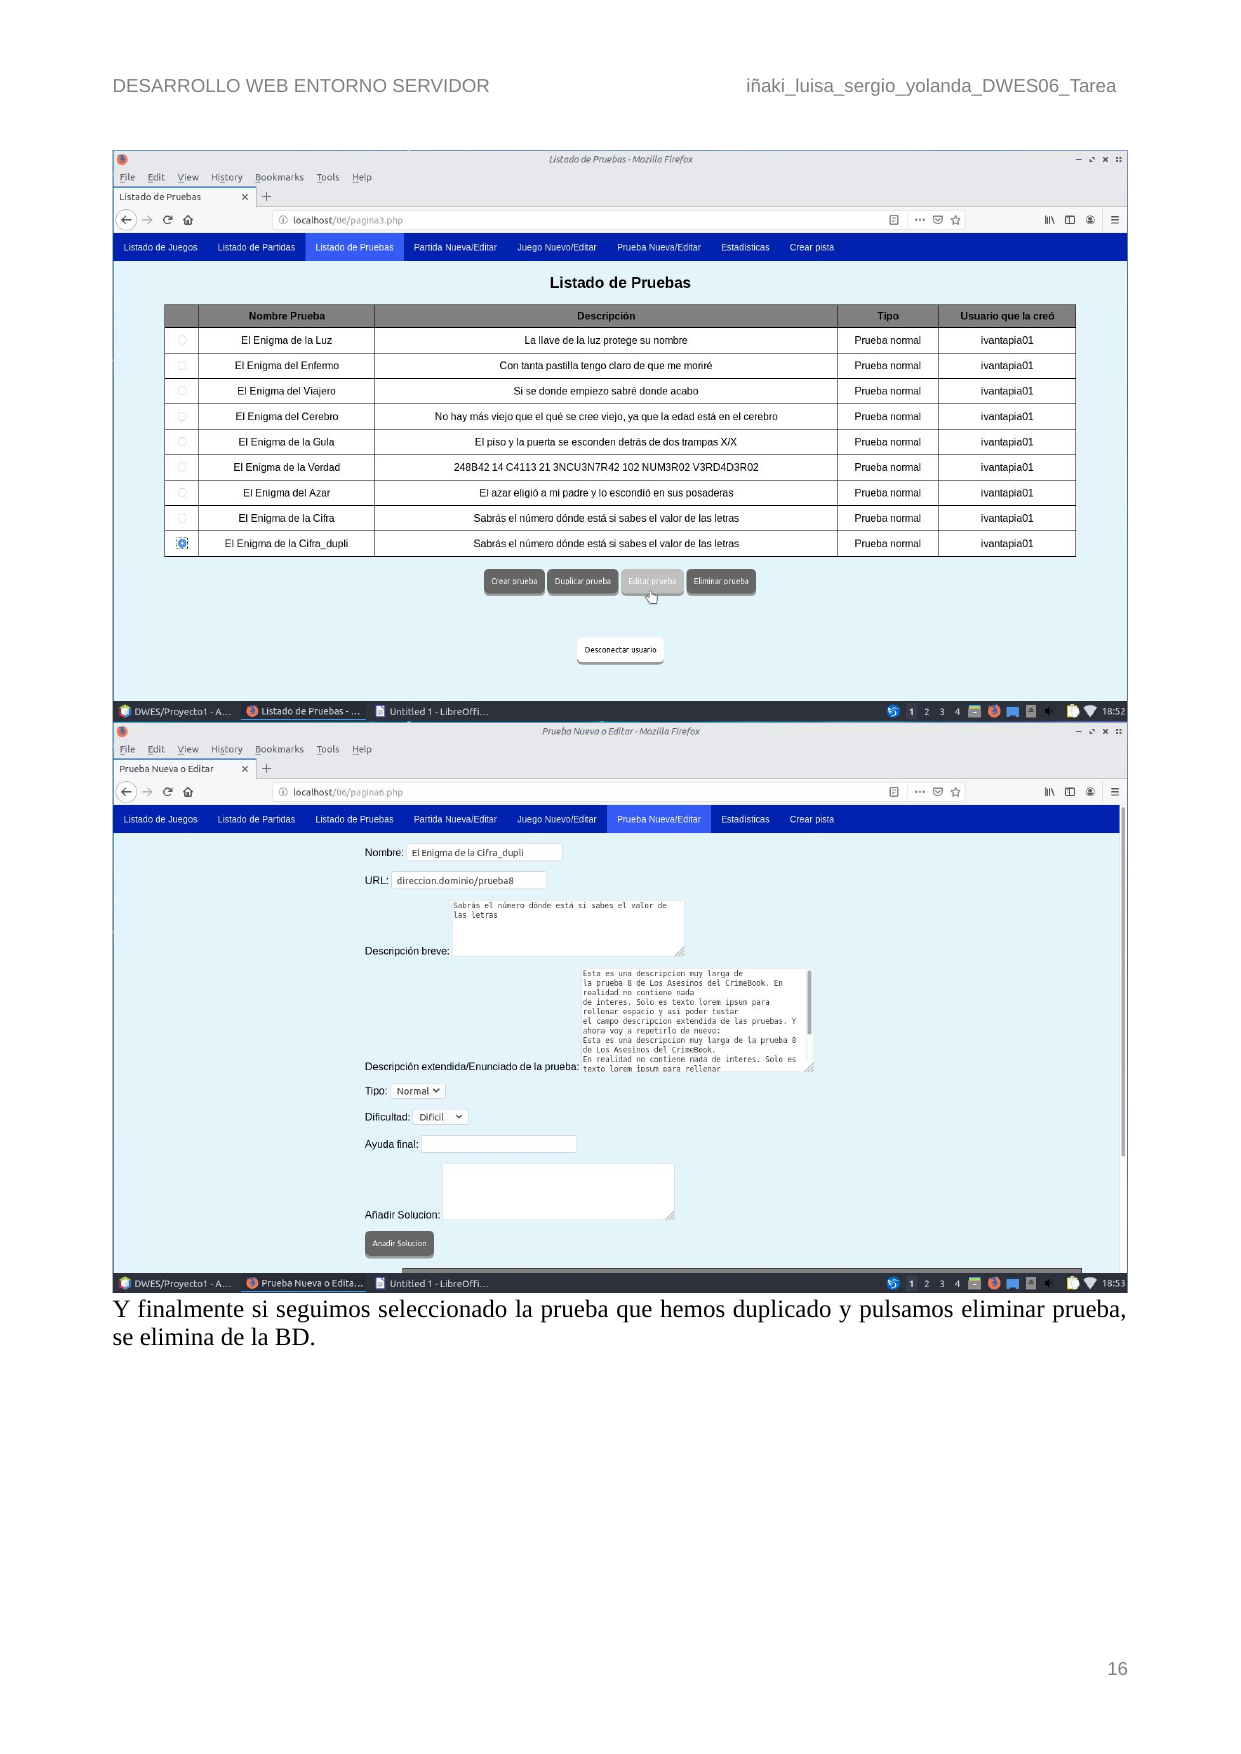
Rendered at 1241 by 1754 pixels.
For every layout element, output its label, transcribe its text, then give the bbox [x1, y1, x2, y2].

text Y finalmente si seguimos seleccionado la prueba que hemos duplicado y pulsamos eliminar prueba, se elimina de la BD. [112, 1293, 1128, 1351]
picture [112, 150, 1128, 1293]
